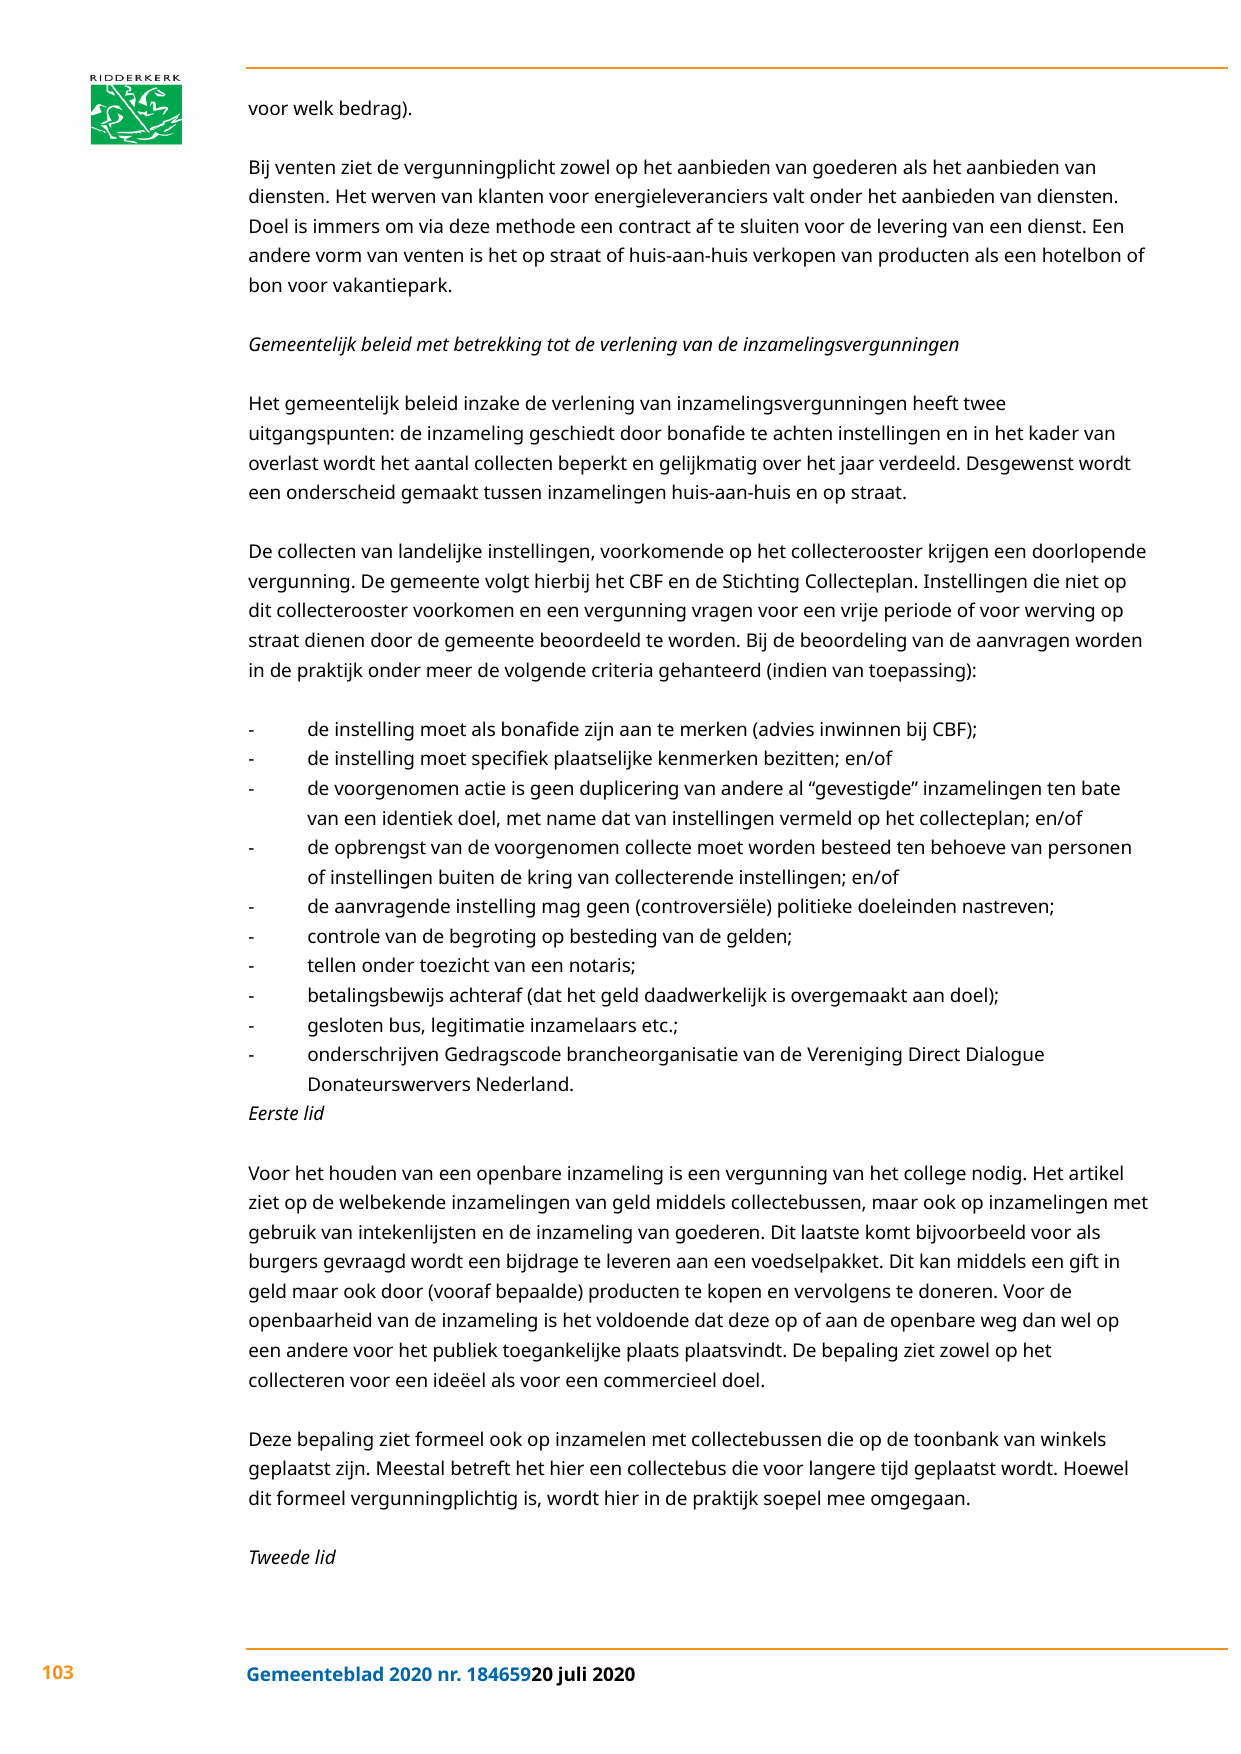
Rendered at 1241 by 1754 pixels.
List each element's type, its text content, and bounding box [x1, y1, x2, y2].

text voor welk bedrag). [248, 95, 1152, 121]
text Het gemeentelijk beleid inzake de verlening van inzamelingsvergunningen heeft twee uitgangspunten: de inzameling geschiedt door bonafide te achten instellingen en in het kader van overlast wordt het aantal collecten beperkt en gelijkmatig over het jaar verdeeld. Desgewenst wordt een onderscheid gemaakt tussen inzamelingen huis-aan-huis en op straat. [248, 391, 1152, 505]
text Gemeentelijk beleid met betrekking tot de verlening van de inzamelingsvergunningen [248, 331, 1152, 357]
list controle van de begroting op besteding van de gelden; [248, 923, 1152, 949]
picture [41, 47, 231, 172]
text Tweede lid [248, 1544, 1152, 1570]
text Eerste lid [248, 1101, 1152, 1126]
list betalingsbewijs achteraf (dat het geld daadwerkelijk is overgemaakt aan doel); [248, 982, 1152, 1008]
list onderschrijven Gedragscode brancheorganisatie van de Vereniging Direct Dialogue Donateurswervers Nederland. [248, 1041, 1152, 1097]
list de instelling moet specifiek plaatselijke kenmerken bezitten; en/of [248, 746, 1152, 771]
text Bij venten ziet de vergunningplicht zowel op het aanbieden van goederen als het aanbieden van diensten. Het werven van klanten voor energieleveranciers valt onder het aanbieden van diensten. Doel is immers om via deze methode een contract af te sluiten voor de levering van een dienst. Een andere vorm van venten is het op straat of huis-aan-huis verkopen van producten als een hotelbon of bon voor vakantiepark. [248, 154, 1152, 298]
list de instelling moet als bonafide zijn aan te merken (advies inwinnen bij CBF); [248, 716, 1152, 742]
list de voorgenomen actie is geen duplicering van andere al “gevestigde” inzamelingen ten bate van een identiek doel, met name dat van instellingen vermeld op het collecteplan; en/of [248, 775, 1152, 831]
list de opbrengst van de voorgenomen collecte moet worden besteed ten behoeve van personen of instellingen buiten de kring van collecterende instellingen; en/of [248, 834, 1152, 890]
text Voor het houden van een openbare inzameling is een vergunning van het college nodig. Het artikel ziet op de welbekende inzamelingen van geld middels collectebussen, maar ook op inzamelingen met gebruik van intekenlijsten en de inzameling van goederen. Dit laatste komt bijvoorbeeld voor als burgers gevraagd wordt een bijdrage te leveren aan een voedselpakket. Dit kan middels een gift in geld maar ook door (vooraf bepaalde) producten te kopen en vervolgens te doneren. Voor de openbaarheid van de inzameling is het voldoende dat deze op of aan de openbare weg dan wel op een andere voor het publiek toegankelijke plaats plaatsvindt. De bepaling ziet zowel op het collecteren voor een ideëel als voor een commercieel doel. [248, 1160, 1152, 1393]
list gesloten bus, legitimatie inzamelaars etc.; [248, 1012, 1152, 1038]
list de aanvragende instelling mag geen (controversiële) politieke doeleinden nastreven; [248, 893, 1152, 919]
text Deze bepaling ziet formeel ook op inzamelen met collectebussen die op de toonbank van winkels geplaatst zijn. Meestal betreft het hier een collectebus die voor langere tijd geplaatst wordt. Hoewel dit formeel vergunningplichtig is, wordt hier in de praktijk soepel mee omgegaan. [248, 1426, 1152, 1511]
list tellen onder toezicht van een notaris; [248, 953, 1152, 978]
text De collecten van landelijke instellingen, voorkomende op het collecterooster krijgen een doorlopende vergunning. De gemeente volgt hierbij het CBF en de Stichting Collecteplan. Instellingen die niet op dit collecterooster voorkomen en een vergunning vragen voor een vrije periode of voor werving op straat dienen door de gemeente beoordeeld te worden. Bij de beoordeling van de aanvragen worden in de praktijk onder meer de volgende criteria gehanteerd (indien van toepassing): [248, 538, 1152, 683]
